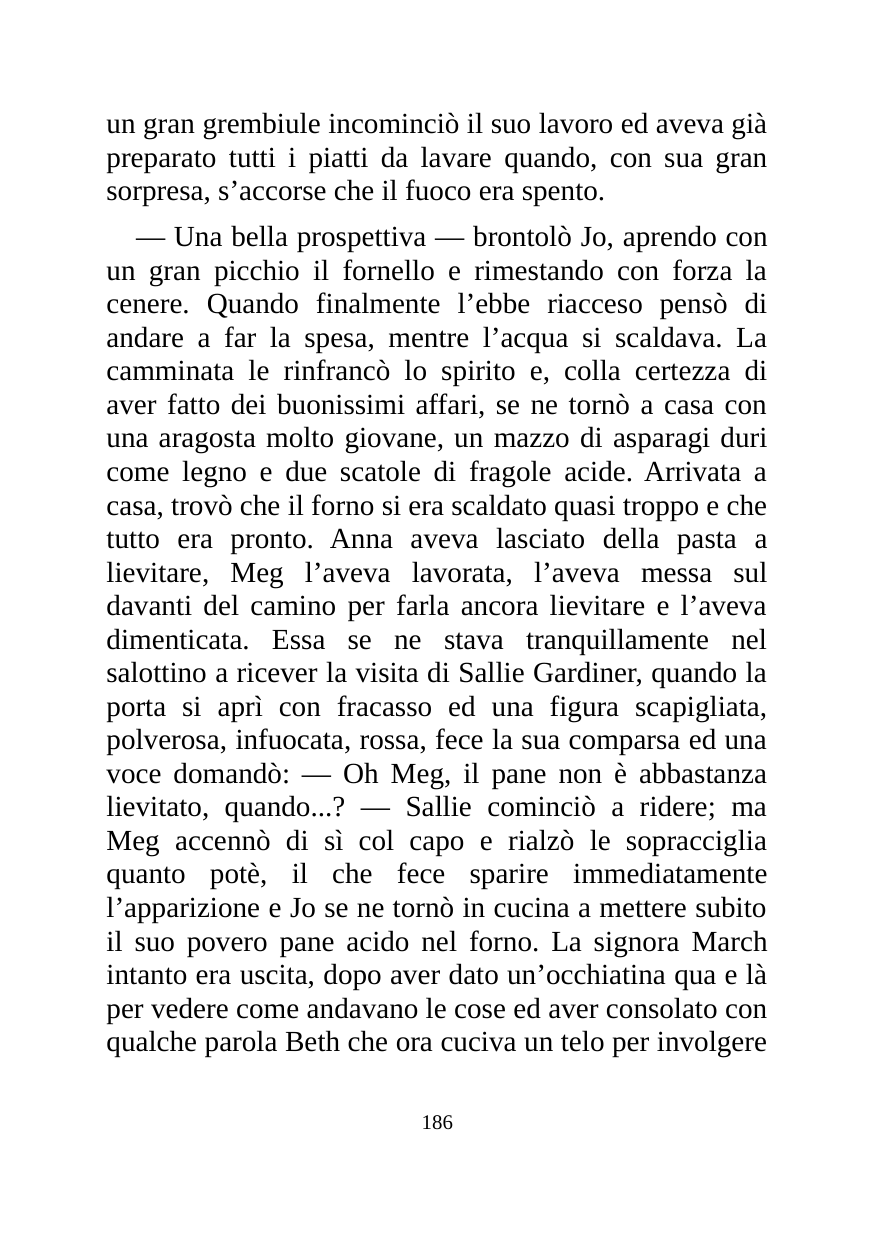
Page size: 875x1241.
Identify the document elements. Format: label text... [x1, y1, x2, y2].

text — Una bella prospettiva — brontolò Jo, aprendo con un gran picchio il fornello e rimestando con forza la cenere. Quando finalmente l’ebbe riacceso pensò di andare a far la spesa, mentre l’acqua si scaldava. La camminata le rinfrancò lo spirito e, colla certezza di aver fatto dei buonissimi affari, se ne tornò a casa con una aragosta molto giovane, un mazzo di asparagi duri come legno e due scatole di fragole acide. Arrivata a casa, trovò che il forno si era scaldato quasi troppo e che tutto era pronto. Anna aveva lasciato della pasta a lievitare, Meg l’aveva lavorata, l’aveva messa sul davanti del camino per farla ancora lievitare e l’aveva dimenticata. Essa se ne stava tranquillamente nel salottino a ricever la visita di Sallie Gardiner, quando la porta si aprì con fracasso ed una figura scapigliata, polverosa, infuocata, rossa, fece la sua comparsa ed una voce domandò: — Oh Meg, il pane non è abbastanza lievitato, quando...? — Sallie cominciò a ridere; ma Meg accennò di sì col capo e rialzò le sopracciglia quanto potè, il che fece sparire immediatamente l’apparizione e Jo se ne tornò in cucina a mettere subito il suo povero pane acido nel forno. La signora March intanto era uscita, dopo aver dato un’occhiatina qua e là per vedere come andavano le cose ed aver consolato con qualche parola Beth che ora cuciva un telo per involgere [106, 219, 768, 1058]
text un gran grembiule incominciò il suo lavoro ed aveva già preparato tutti i piatti da lavare quando, con sua gran sorpresa, s’accorse che il fuoco era spento. [106, 106, 768, 207]
